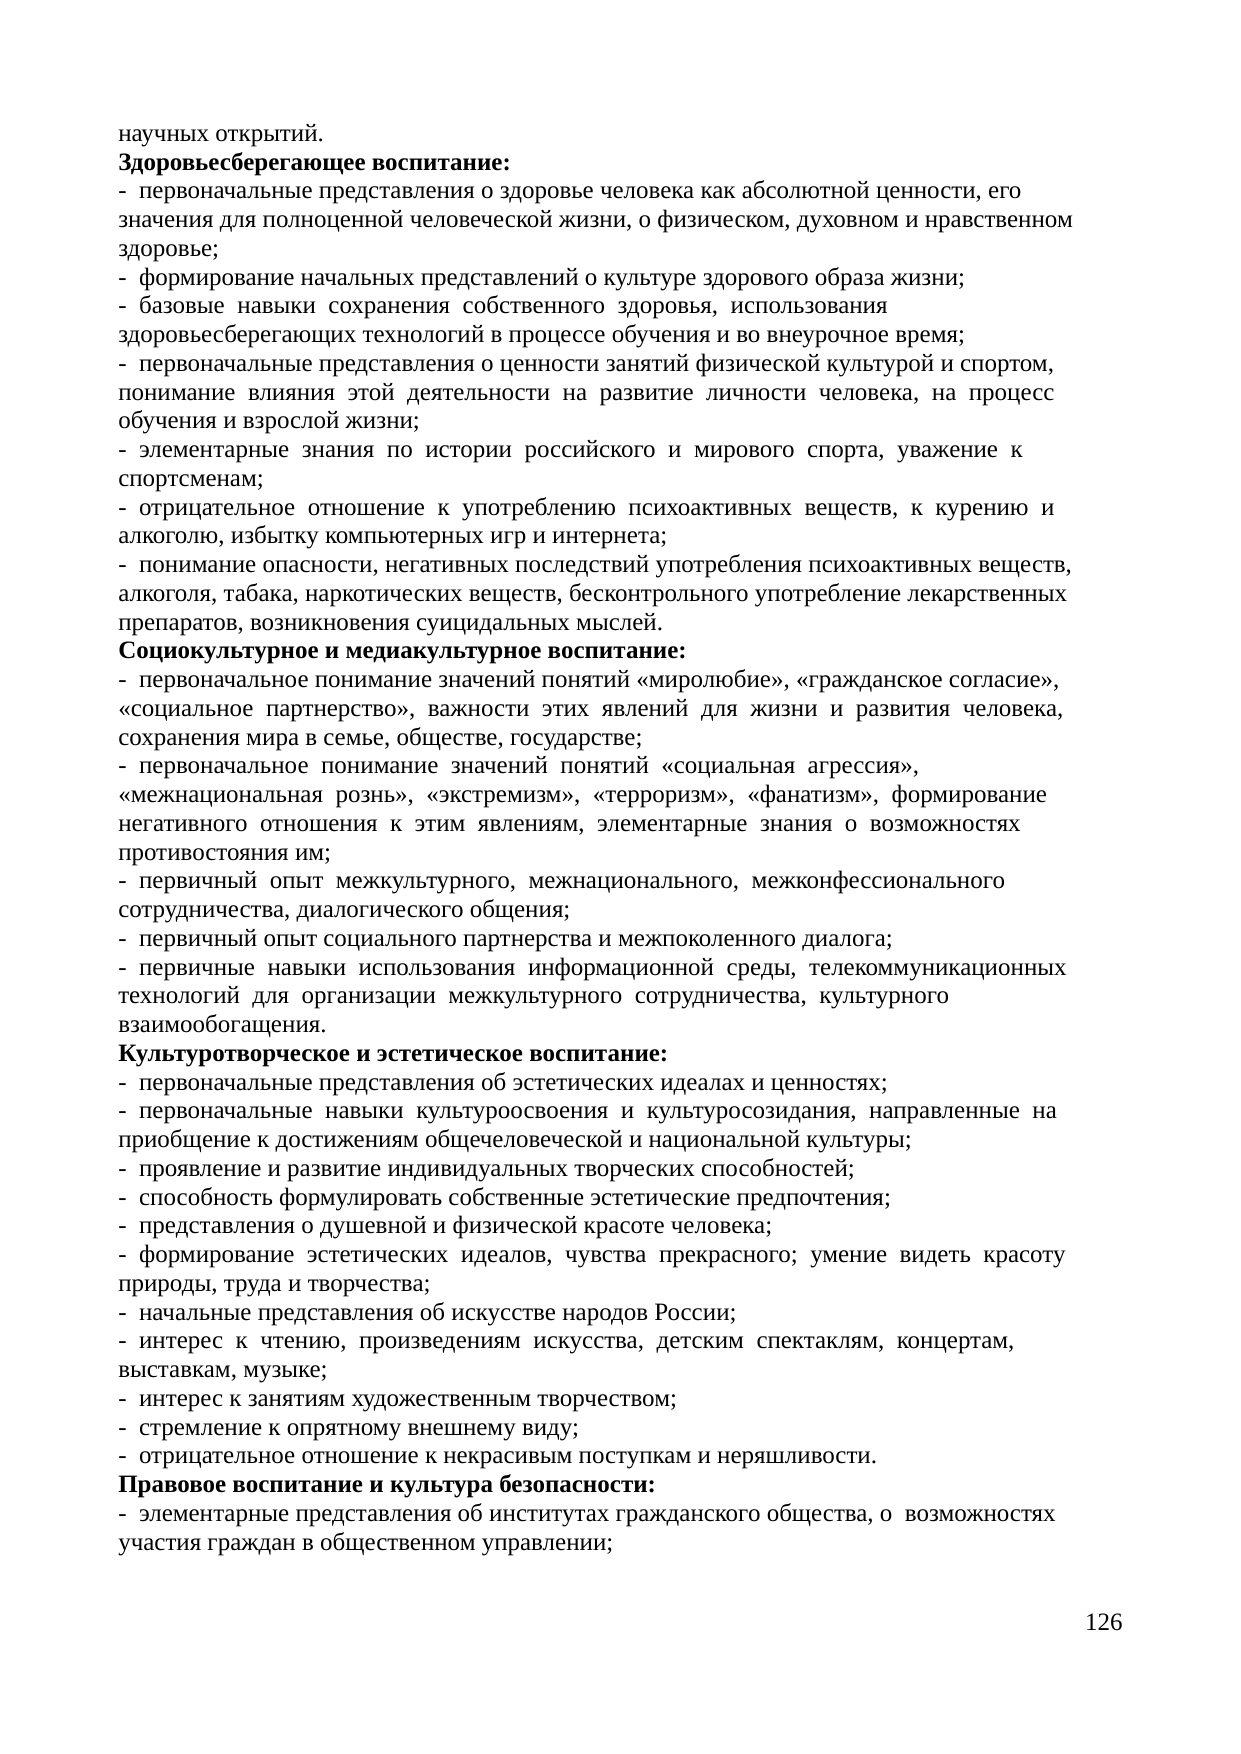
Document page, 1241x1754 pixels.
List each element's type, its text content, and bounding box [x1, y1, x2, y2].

text - стремление к опрятному внешнему виду; [118, 1412, 1122, 1441]
text алкоголю, избытку компьютерных игр и интернета; [118, 521, 1122, 549]
text технологий для организации межкультурного сотрудничества, культурного [118, 981, 1122, 1009]
text - первоначальное понимание значений понятий «социальная агрессия», [118, 751, 1122, 779]
text - отрицательное отношение к употреблению психоактивных веществ, к курению и [118, 492, 1122, 521]
text - способность формулировать собственные эстетические предпочтения; [118, 1182, 1122, 1211]
text научных открытий. [118, 118, 1122, 147]
text - первичный опыт социального партнерства и межпоколенного диалога; [118, 923, 1122, 952]
text - первоначальные представления о здоровье человека как абсолютной ценности, его [118, 176, 1122, 204]
text - первоначальное понимание значений понятий «миролюбие», «гражданское согласие», [118, 664, 1122, 693]
text Социокультурное и медиакультурное воспитание: [118, 636, 1122, 664]
text здоровье; [118, 233, 1122, 262]
text сотрудничества, диалогического общения; [118, 894, 1122, 923]
text Культуротворческое и эстетическое воспитание: [118, 1038, 1122, 1067]
text Здоровьесберегающее воспитание: [118, 147, 1122, 176]
text - элементарные представления об институтах гражданского общества, о возможностях [118, 1498, 1122, 1527]
text выставкам, музыке; [118, 1354, 1122, 1383]
text - элементарные знания по истории российского и мирового спорта, уважение к [118, 434, 1122, 463]
text - интерес к чтению, произведениям искусства, детским спектаклям, концертам, [118, 1326, 1122, 1354]
text понимание влияния этой деятельности на развитие личности человека, на процесс [118, 377, 1122, 406]
text алкоголя, табака, наркотических веществ, бесконтрольного употребление лекарственных [118, 578, 1122, 607]
text - отрицательное отношение к некрасивым поступкам и неряшливости. [118, 1441, 1122, 1469]
text - первоначальные навыки культуроосвоения и культуросозидания, направленные на [118, 1096, 1122, 1124]
text - представления о душевной и физической красоте человека; [118, 1211, 1122, 1239]
text Правовое воспитание и культура безопасности: [118, 1469, 1122, 1498]
text - формирование начальных представлений о культуре здорового образа жизни; [118, 262, 1122, 291]
text обучения и взрослой жизни; [118, 406, 1122, 434]
text - первоначальные представления о ценности занятий физической культурой и спортом, [118, 348, 1122, 377]
text - первичный опыт межкультурного, межнационального, межконфессионального [118, 866, 1122, 894]
text «социальное партнерство», важности этих явлений для жизни и развития человека, [118, 693, 1122, 722]
text - формирование эстетических идеалов, чувства прекрасного; умение видеть красоту [118, 1239, 1122, 1268]
text - понимание опасности, негативных последствий употребления психоактивных веществ, [118, 549, 1122, 578]
text природы, труда и творчества; [118, 1268, 1122, 1297]
text участия граждан в общественном управлении; [118, 1527, 1122, 1556]
text значения для полноценной человеческой жизни, о физическом, духовном и нравственном [118, 204, 1122, 233]
text взаимообогащения. [118, 1009, 1122, 1038]
text - интерес к занятиям художественным творчеством; [118, 1383, 1122, 1412]
text - первоначальные представления об эстетических идеалах и ценностях; [118, 1067, 1122, 1096]
text - проявление и развитие индивидуальных творческих способностей; [118, 1153, 1122, 1182]
text противостояния им; [118, 837, 1122, 866]
text препаратов, возникновения суицидальных мыслей. [118, 607, 1122, 636]
text здоровьесберегающих технологий в процессе обучения и во внеурочное время; [118, 319, 1122, 348]
text спортсменам; [118, 463, 1122, 492]
text негативного отношения к этим явлениям, элементарные знания о возможностях [118, 808, 1122, 837]
text приобщение к достижениям общечеловеческой и национальной культуры; [118, 1124, 1122, 1153]
text - первичные навыки использования информационной среды, телекоммуникационных [118, 952, 1122, 981]
text сохранения мира в семье, обществе, государстве; [118, 722, 1122, 751]
text - базовые навыки сохранения собственного здоровья, использования [118, 291, 1122, 319]
text «межнациональная рознь», «экстремизм», «терроризм», «фанатизм», формирование [118, 779, 1122, 808]
text - начальные представления об искусстве народов России; [118, 1297, 1122, 1326]
